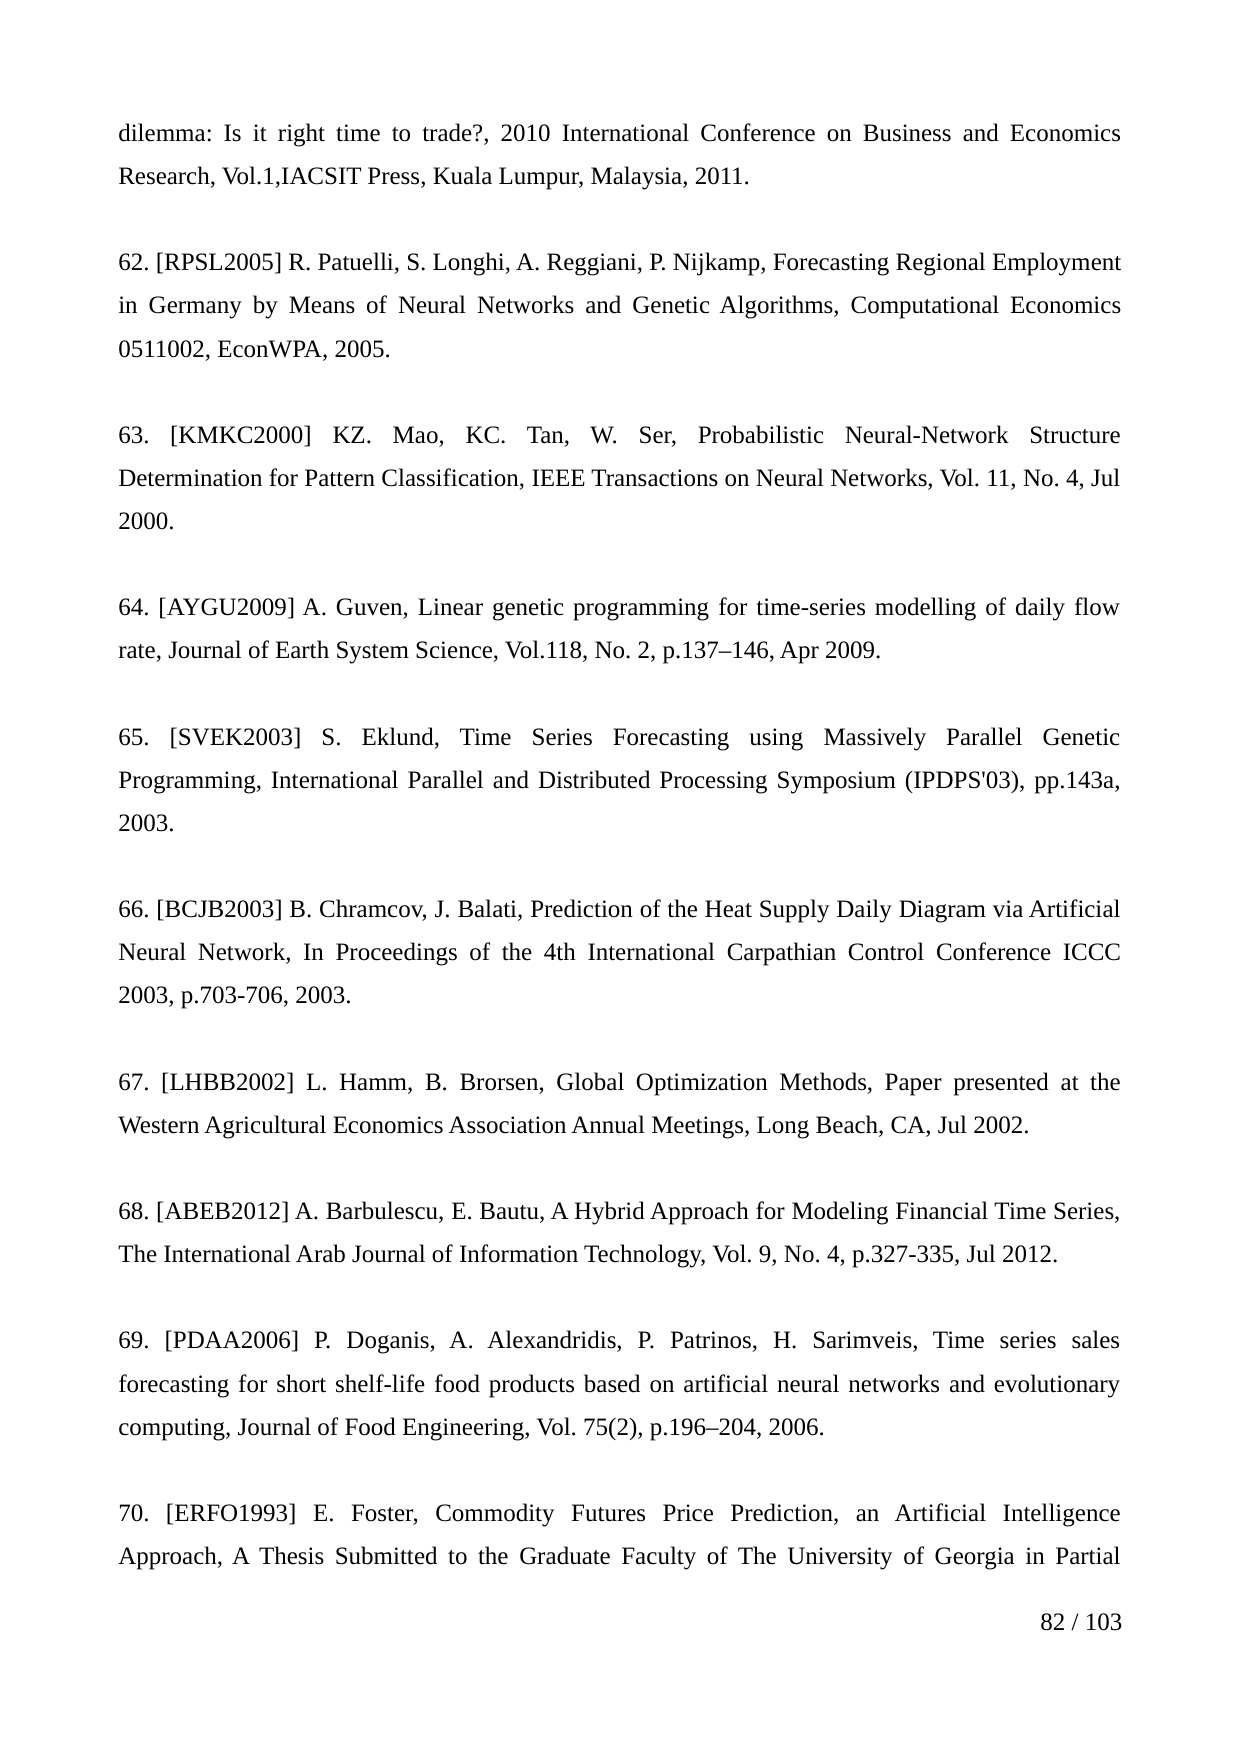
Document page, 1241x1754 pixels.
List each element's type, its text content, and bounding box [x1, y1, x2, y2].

text 63. [KMKC2000] KZ. Mao, KC. Tan, W. Ser, Probabilistic Neural-Network Structure Determination for Pattern Classification, IEEE Transactions on Neural Networks, Vol. 11, No. 4, Jul 2000. [118, 420, 1122, 535]
text 66. [BCJB2003] B. Chramcov, J. Balati, Prediction of the Heat Supply Daily Diagram via Artificial Neural Network, In Proceedings of the 4th International Carpathian Control Conference ICCC 2003, p.703-706, 2003. [118, 894, 1122, 1009]
text 69. [PDAA2006] P. Doganis, A. Alexandridis, P. Patrinos, H. Sarimveis, Time series sales forecasting for short shelf-life food products based on artificial neural networks and evolutionary computing, Journal of Food Engineering, Vol. 75(2), p.196–204, 2006. [118, 1326, 1122, 1441]
text 70. [ERFO1993] E. Foster, Commodity Futures Price Prediction, an Artificial Intelligence Approach, A Thesis Submitted to the Graduate Faculty of The University of Georgia in Partial [118, 1498, 1122, 1570]
text 62. [RPSL2005] R. Patuelli, S. Longhi, A. Reggiani, P. Nijkamp, Forecasting Regional Employment in Germany by Means of Neural Networks and Genetic Algorithms, Computational Economics 0511002, EconWPA, 2005. [118, 247, 1122, 362]
text 65. [SVEK2003] S. Eklund, Time Series Forecasting using Massively Parallel Genetic Programming, International Parallel and Distributed Processing Symposium (IPDPS'03), pp.143a, 2003. [118, 722, 1122, 837]
text 67. [LHBB2002] L. Hamm, B. Brorsen, Global Optimization Methods, Paper presented at the Western Agricultural Economics Association Annual Meetings, Long Beach, CA, Jul 2002. [118, 1067, 1122, 1139]
text 64. [AYGU2009] A. Guven, Linear genetic programming for time-series modelling of daily flow rate, Journal of Earth System Science, Vol.118, No. 2, p.137–146, Apr 2009. [118, 592, 1122, 664]
text 68. [ABEB2012] A. Barbulescu, E. Bautu, A Hybrid Approach for Modeling Financial Time Series, The International Arab Journal of Information Technology, Vol. 9, No. 4, p.327-335, Jul 2012. [118, 1196, 1122, 1268]
text dilemma: Is it right time to trade?, 2010 International Conference on Business and Economics Research, Vol.1,IACSIT Press, Kuala Lumpur, Malaysia, 2011. [118, 118, 1122, 190]
